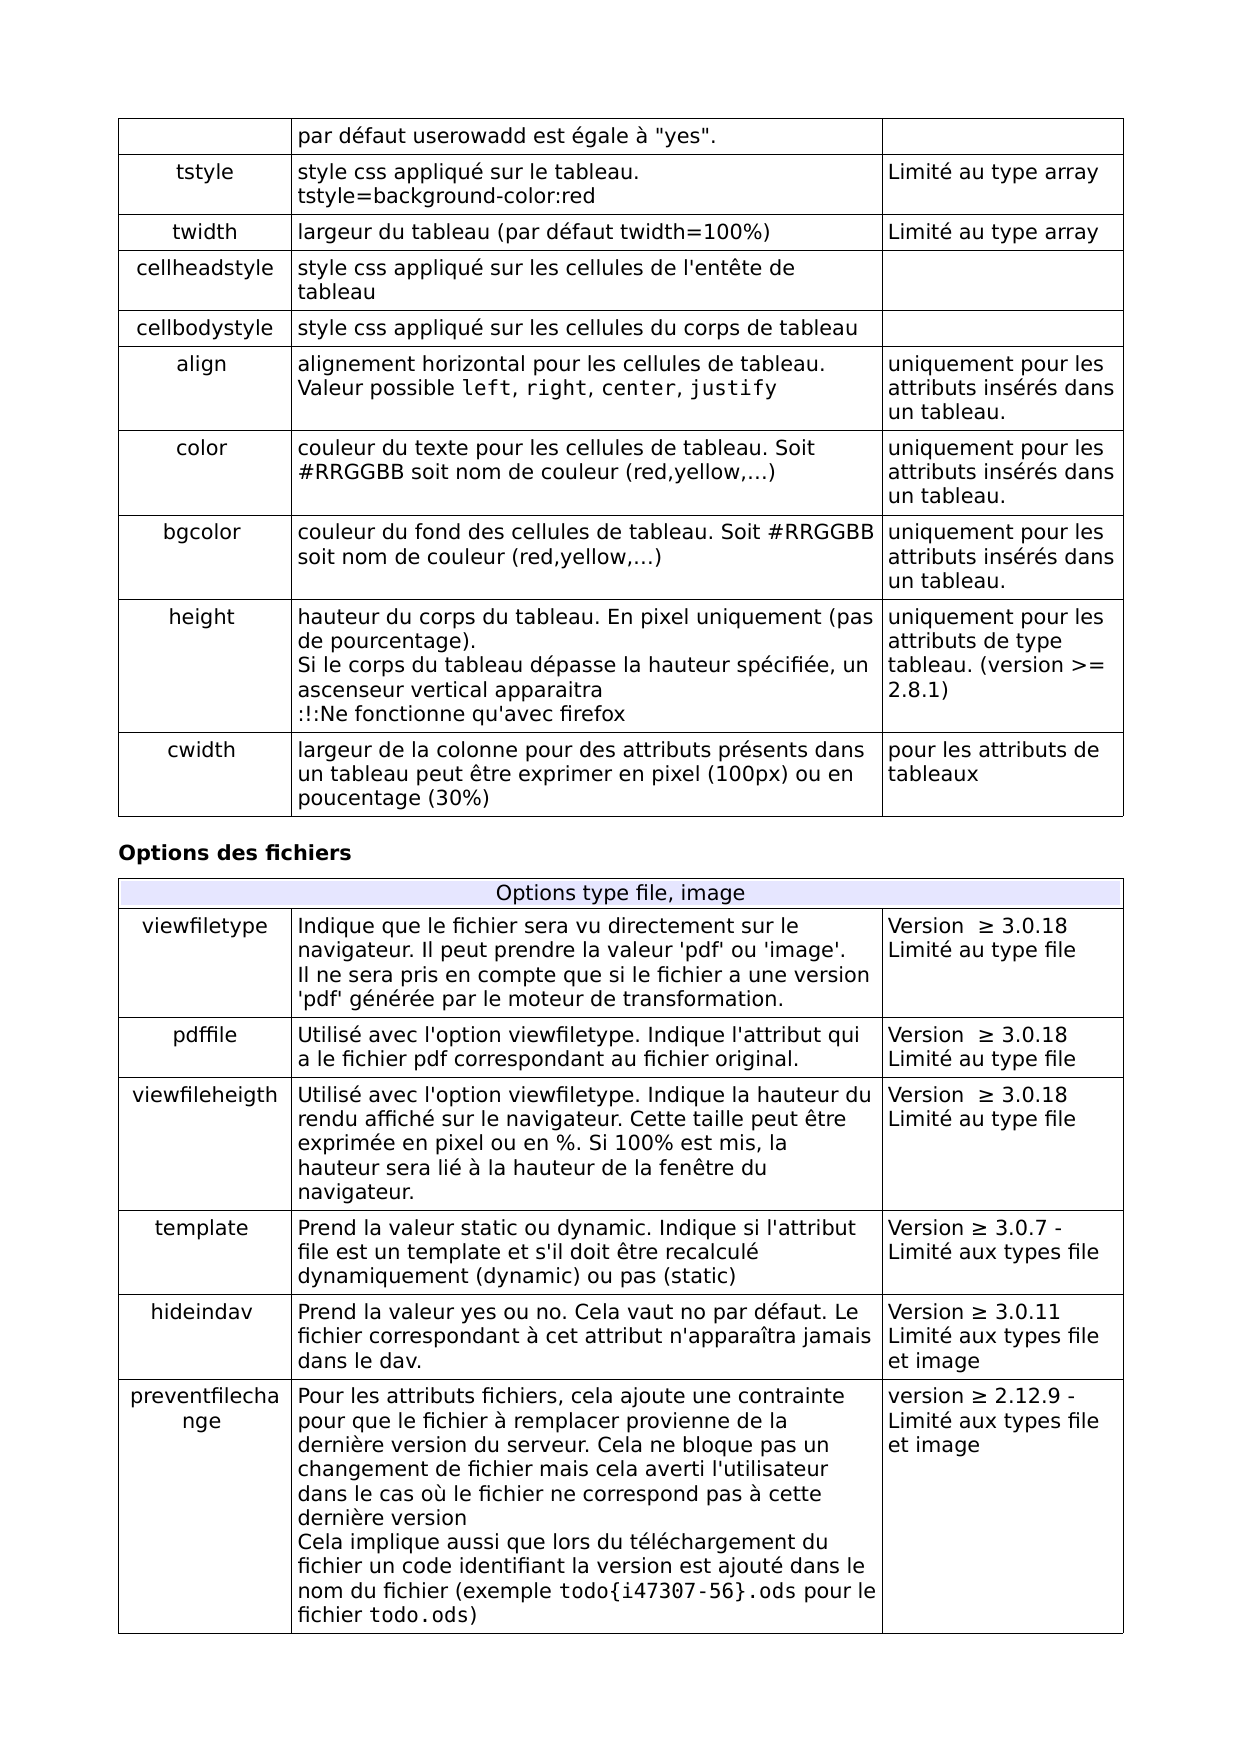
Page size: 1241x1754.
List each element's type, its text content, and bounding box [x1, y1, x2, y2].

table_cell viewfiletype [119, 909, 291, 1017]
table_cell [883, 251, 1123, 310]
table_cell uniquement pour les attributs de type tableau. (version >= 2.8.1) [883, 600, 1123, 732]
table_cell align [119, 347, 291, 430]
table_header Options type file, image [119, 879, 1123, 908]
table_cell Limité au type array [883, 155, 1123, 214]
table_cell Indique que le fichier sera vu directement sur le navigateur. Il peut prendre la valeur 'pdf' ou 'image'. Il ne sera pris en compte que si le fichier a une version 'pdf' générée par le moteur de transformation. [292, 909, 882, 1017]
table_cell cwidth [119, 733, 291, 816]
table_cell Version ≥ 3.0.11 Limité aux types file et image [883, 1295, 1123, 1379]
table_cell twidth [119, 215, 291, 250]
table_cell Prend la valeur yes ou no. Cela vaut no par défaut. Le fichier correspondant à cet attribut n'apparaîtra jamais dans le dav. [292, 1295, 882, 1379]
table_cell template [119, 1211, 291, 1294]
table_cell bgcolor [119, 516, 291, 599]
table_cell pour les attributs de tableaux [883, 733, 1123, 816]
table_cell hauteur du corps du tableau. En pixel uniquement (pas de pourcentage). Si le corps du tableau dépasse la hauteur spécifiée, un ascenseur vertical apparaitra :!:Ne fonctionne qu'avec firefox [292, 600, 882, 732]
table_cell largeur de la colonne pour des attributs présents dans un tableau peut être exprimer en pixel (100px) ou en poucentage (30%) [292, 733, 882, 816]
table_cell [883, 119, 1123, 154]
table_cell preventfilechange [119, 1380, 291, 1633]
table_cell couleur du texte pour les cellules de tableau. Soit #RRGGBB soit nom de couleur (red,yellow,…) [292, 431, 882, 514]
table_cell [883, 311, 1123, 346]
table_cell Pour les attributs fichiers, cela ajoute une contrainte pour que le fichier à remplacer provienne de la dernière version du serveur. Cela ne bloque pas un changement de fichier mais cela averti l'utilisateur dans le cas où le fichier ne correspond pas à cette dernière version Cela implique aussi que lors du téléchargement du fichier un code identifiant la version est ajouté dans le nom du fichier (exemple todo{i47307-56}.ods pour le fichier todo.ods) [292, 1380, 882, 1633]
table_cell Version ≥ 3.0.18 Limité au type file [883, 1078, 1123, 1210]
table_cell pdffile [119, 1018, 291, 1077]
table_cell couleur du fond des cellules de tableau. Soit #RRGGBB soit nom de couleur (red,yellow,…) [292, 516, 882, 599]
table_cell style css appliqué sur les cellules du corps de tableau [292, 311, 882, 346]
table_cell cellbodystyle [119, 311, 291, 346]
table_cell Utilisé avec l'option viewfiletype. Indique l'attribut qui a le fichier pdf correspondant au fichier original. [292, 1018, 882, 1077]
table_cell height [119, 600, 291, 732]
table_cell hideindav [119, 1295, 291, 1379]
table_cell alignement horizontal pour les cellules de tableau. Valeur possible left, right, center, justify [292, 347, 882, 430]
table_cell uniquement pour les attributs insérés dans un tableau. [883, 431, 1123, 514]
table_cell tstyle [119, 155, 291, 214]
table_cell [119, 119, 291, 154]
table_cell uniquement pour les attributs insérés dans un tableau. [883, 516, 1123, 599]
table_cell Prend la valeur static ou dynamic. Indique si l'attribut file est un template et s'il doit être recalculé dynamiquement (dynamic) ou pas (static) [292, 1211, 882, 1294]
table_cell style css appliqué sur le tableau. tstyle=background-color:red [292, 155, 882, 214]
table_cell color [119, 431, 291, 514]
table_cell Version ≥ 3.0.18 Limité au type file [883, 1018, 1123, 1077]
table_cell Utilisé avec l'option viewfiletype. Indique la hauteur du rendu affiché sur le navigateur. Cette taille peut être exprimée en pixel ou en %. Si 100% est mis, la hauteur sera lié à la hauteur de la fenêtre du navigateur. [292, 1078, 882, 1210]
table_cell par défaut userowadd est égale à "yes". [292, 119, 882, 154]
table_cell version ≥ 2.12.9 - Limité aux types file et image [883, 1380, 1123, 1633]
table_cell uniquement pour les attributs insérés dans un tableau. [883, 347, 1123, 430]
table_cell Version ≥ 3.0.7 - Limité aux types file [883, 1211, 1123, 1294]
table_cell style css appliqué sur les cellules de l'entête de tableau [292, 251, 882, 310]
table_cell cellheadstyle [119, 251, 291, 310]
subtitle Options des fichiers [118, 841, 1122, 866]
table_cell Version ≥ 3.0.18 Limité au type file [883, 909, 1123, 1017]
table_cell largeur du tableau (par défaut twidth=100%) [292, 215, 882, 250]
table_cell viewfileheigth [119, 1078, 291, 1210]
table_cell Limité au type array [883, 215, 1123, 250]
